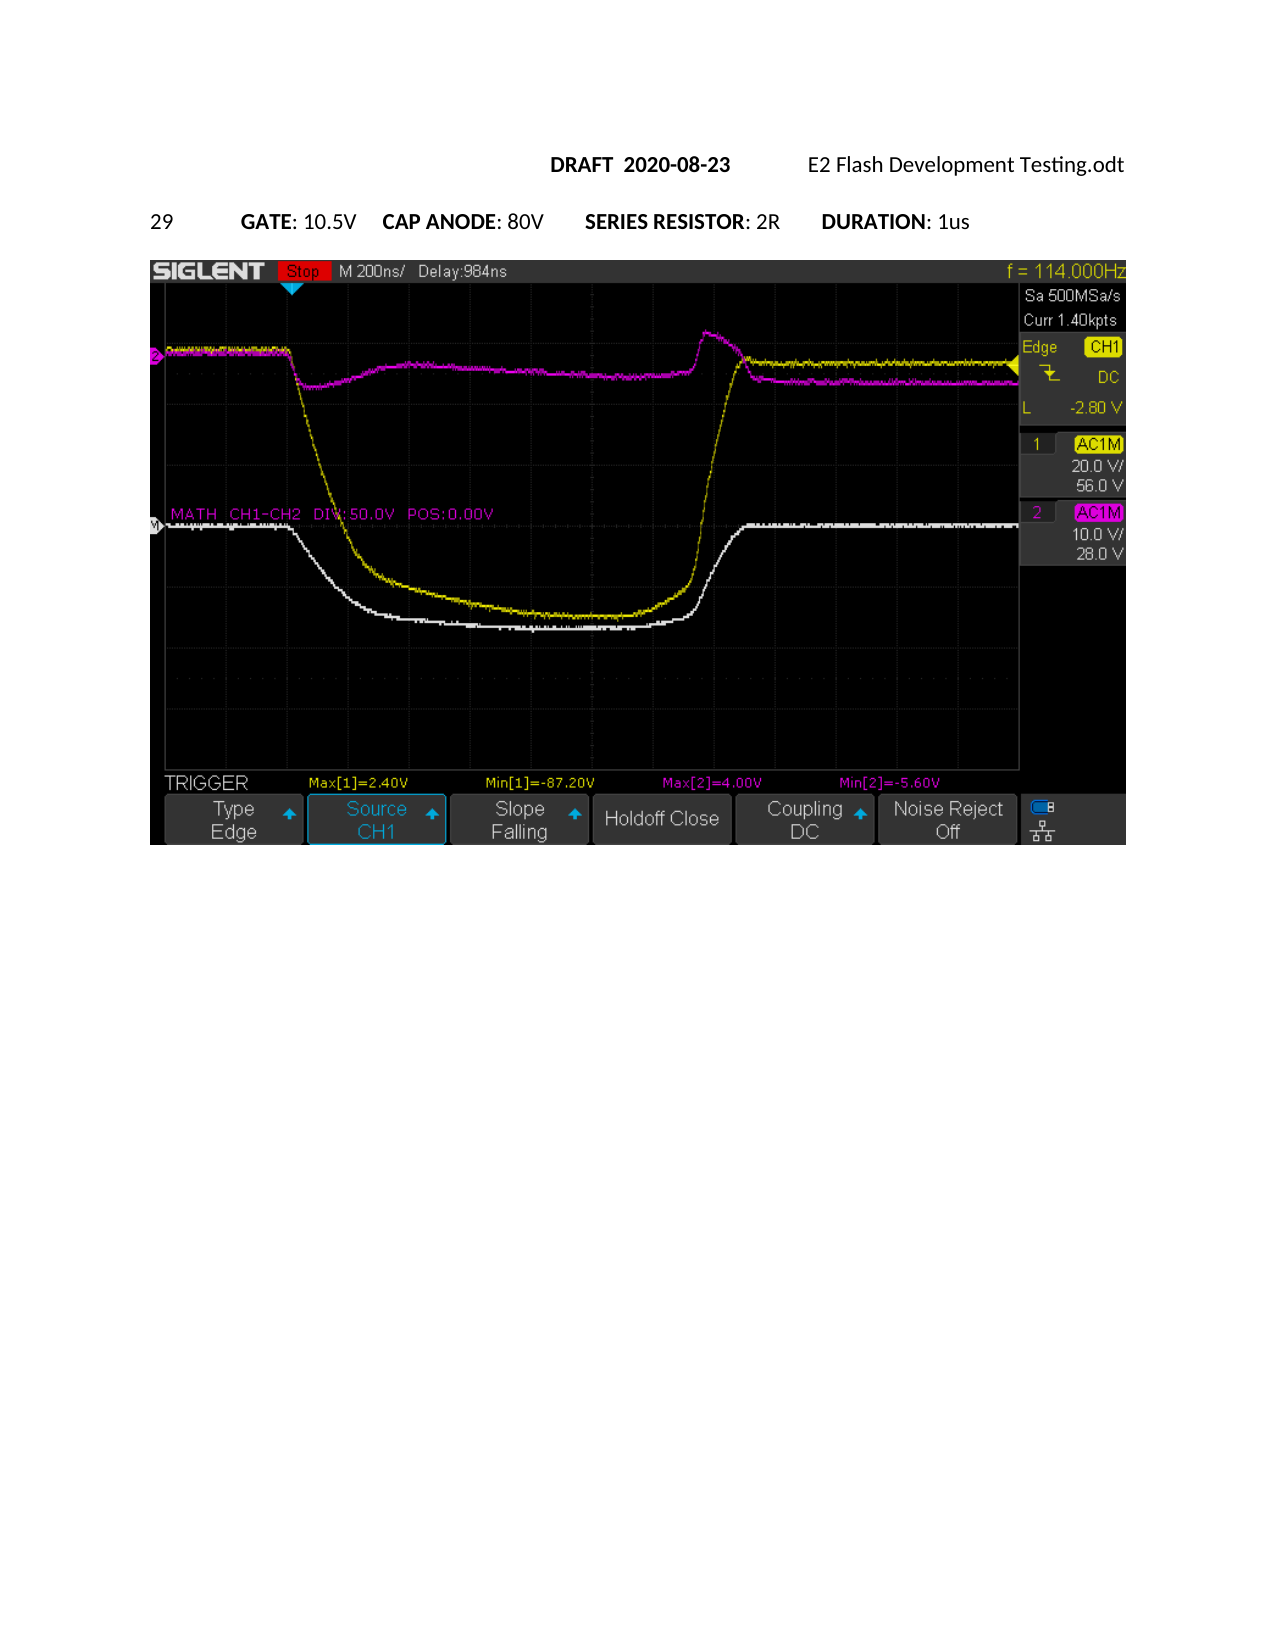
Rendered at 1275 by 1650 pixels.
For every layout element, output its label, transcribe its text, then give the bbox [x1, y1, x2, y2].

picture [150, 260, 1126, 845]
picture [309, 796, 444, 843]
text 29 GATE: 10.5V CAP ANODE: 80V SERIES RESISTOR: 2R DURATION: 1us [150, 207, 1125, 236]
